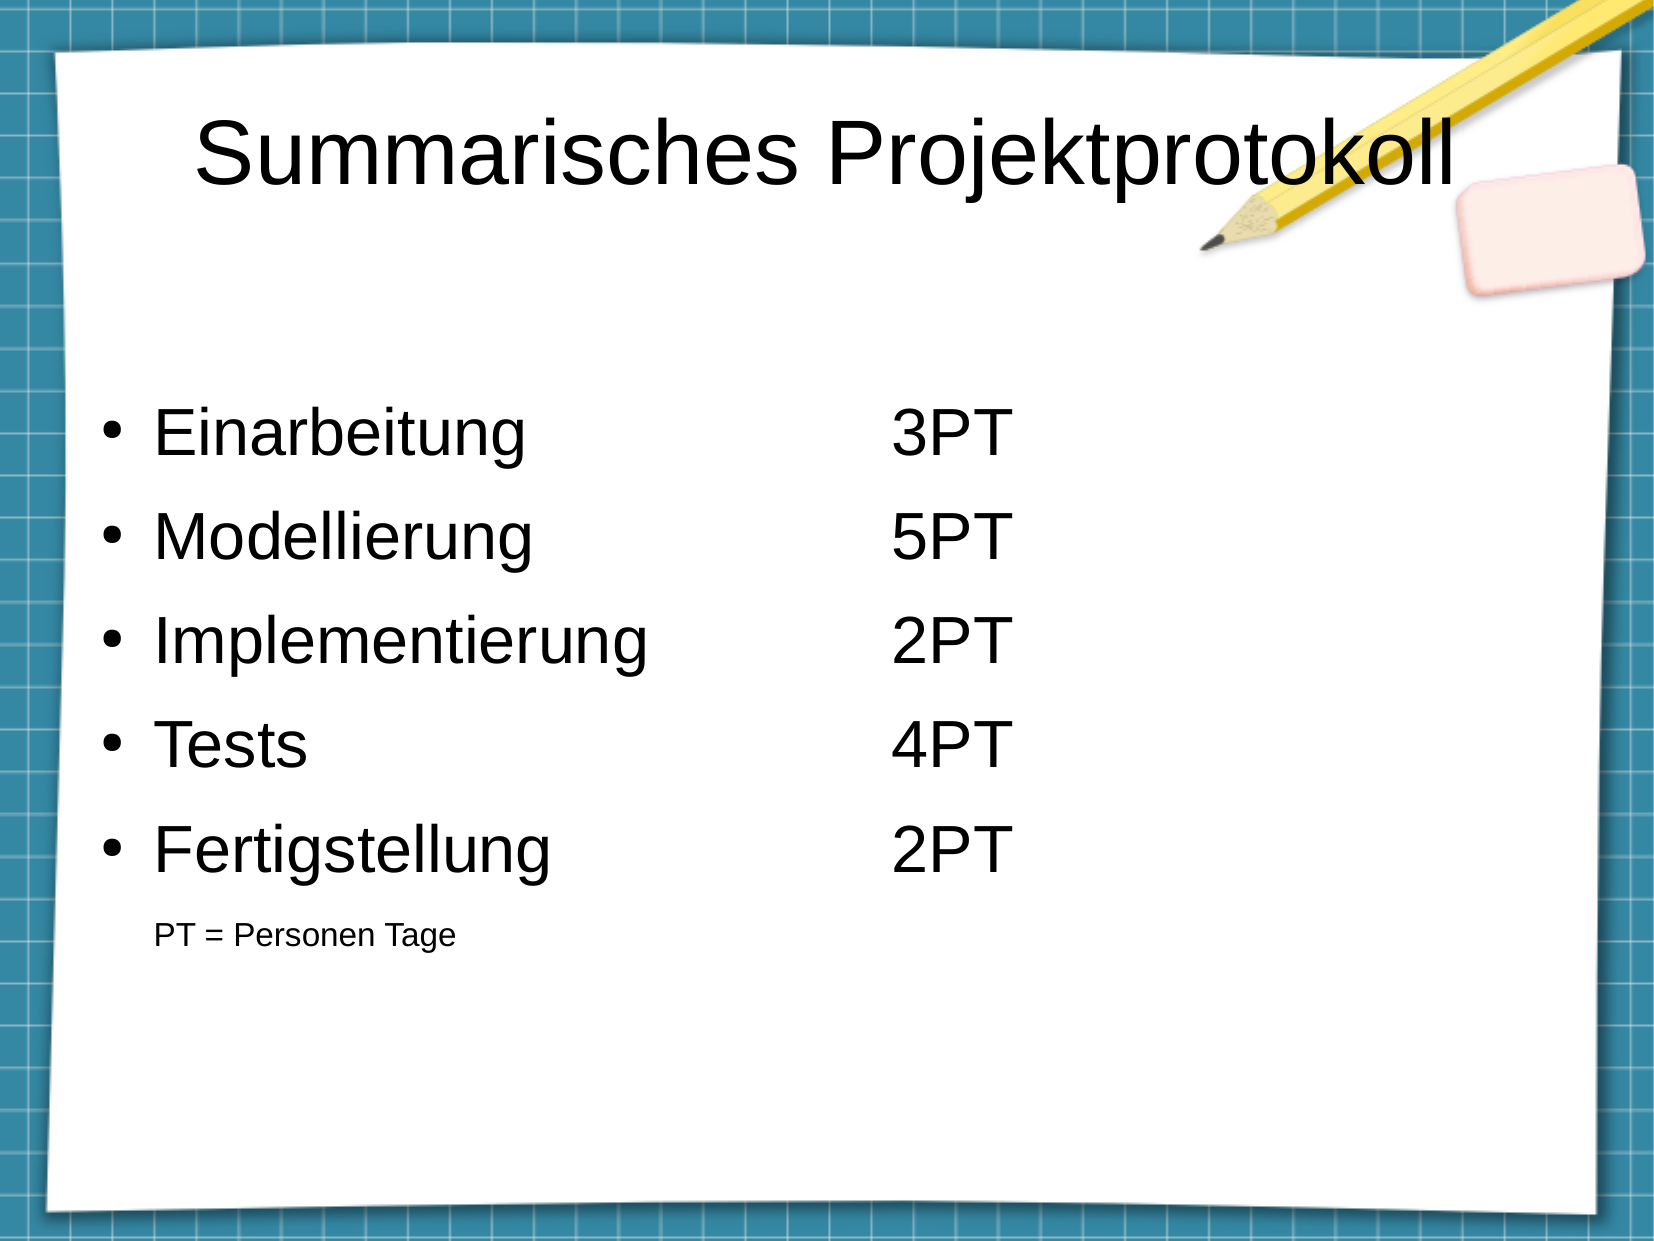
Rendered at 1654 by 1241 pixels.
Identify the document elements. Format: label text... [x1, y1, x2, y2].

list Einarbeitung 3PT Modellierung 5PT Implementierung 2PT Tests 4PT Fertigstellung 2PT PT = Personen Tage [82, 290, 1571, 1010]
picture [0, 0, 1654, 1241]
title Summarisches Projektprotokoll [82, 49, 1571, 257]
